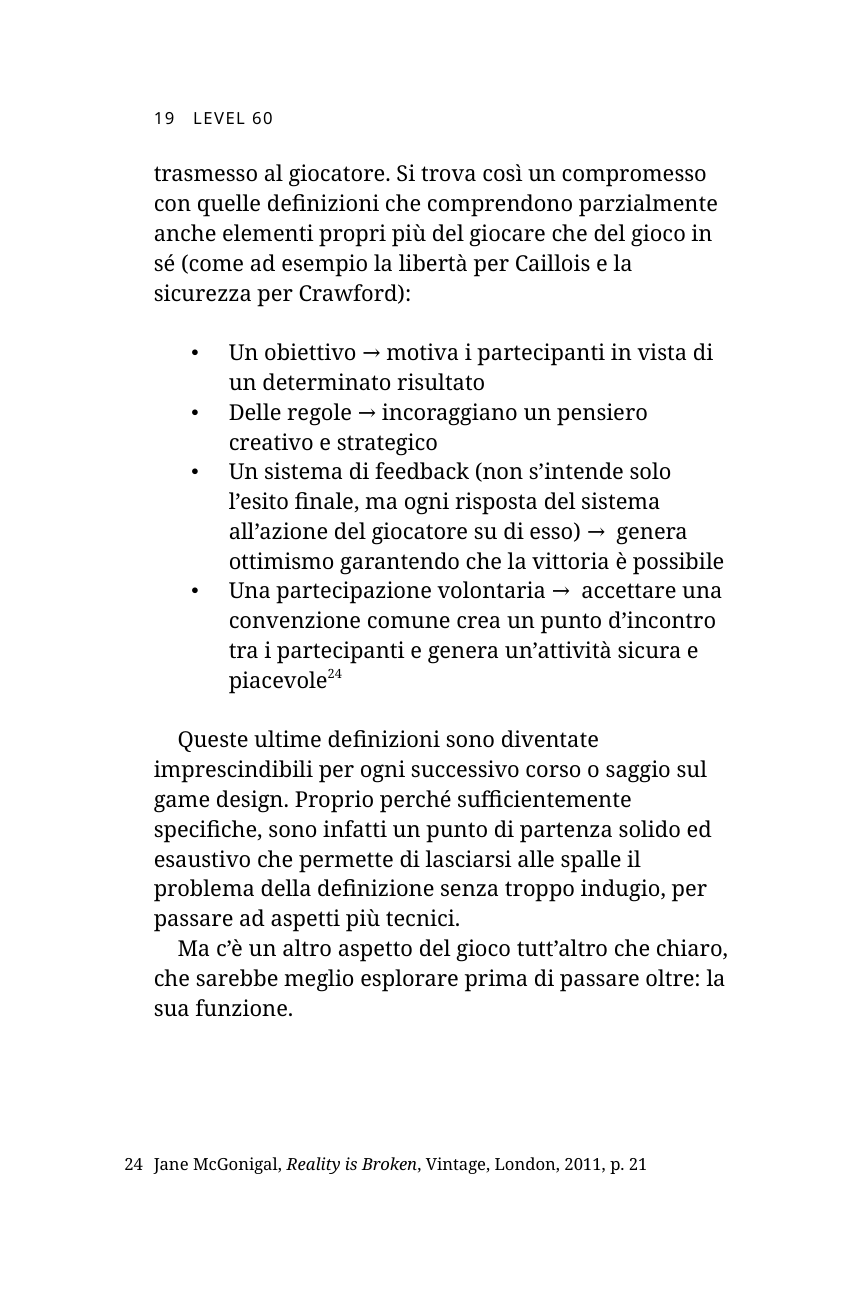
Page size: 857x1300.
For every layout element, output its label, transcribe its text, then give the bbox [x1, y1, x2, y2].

text Queste ultime definizioni sono diventate imprescindibili per ogni successivo corso o saggio sul game design. Proprio perché sufficientemente specifiche, sono infatti un punto di partenza solido ed esaustivo che permette di lasciarsi alle spalle il problema della definizione senza troppo indugio, per passare ad aspetti più tecnici. [153, 724, 732, 933]
list Una partecipazione volontaria → accettare una convenzione comune crea un punto d’incontro tra i partecipanti e genera un’attività sicura e piacevole [191, 576, 732, 695]
list Un sistema di feedback (non s’intende solo l’esito finale, ma ogni risposta del sistema all’azione del giocatore su di esso) → genera ottimismo garantendo che la vittoria è possibile [191, 456, 732, 576]
text trasmesso al giocatore. Si trova così un compromesso con quelle definizioni che comprendono parzialmente anche elementi propri più del giocare che del gioco in sé (come ad esempio la libertà per Caillois e la sicurezza per Crawford): [153, 158, 732, 307]
list Jane McGonigal, Reality is Broken, Vintage, London, 2011, p. 21 [124, 1152, 732, 1175]
list Delle regole → incoraggiano un pensiero creativo e strategico [191, 397, 732, 456]
list Un obiettivo → motiva i partecipanti in vista di un determinato risultato [191, 337, 732, 397]
text Ma c’è un altro aspetto del gioco tutt’altro che chiaro, che sarebbe meglio esplorare prima di passare oltre: la sua funzione. [153, 933, 732, 1022]
